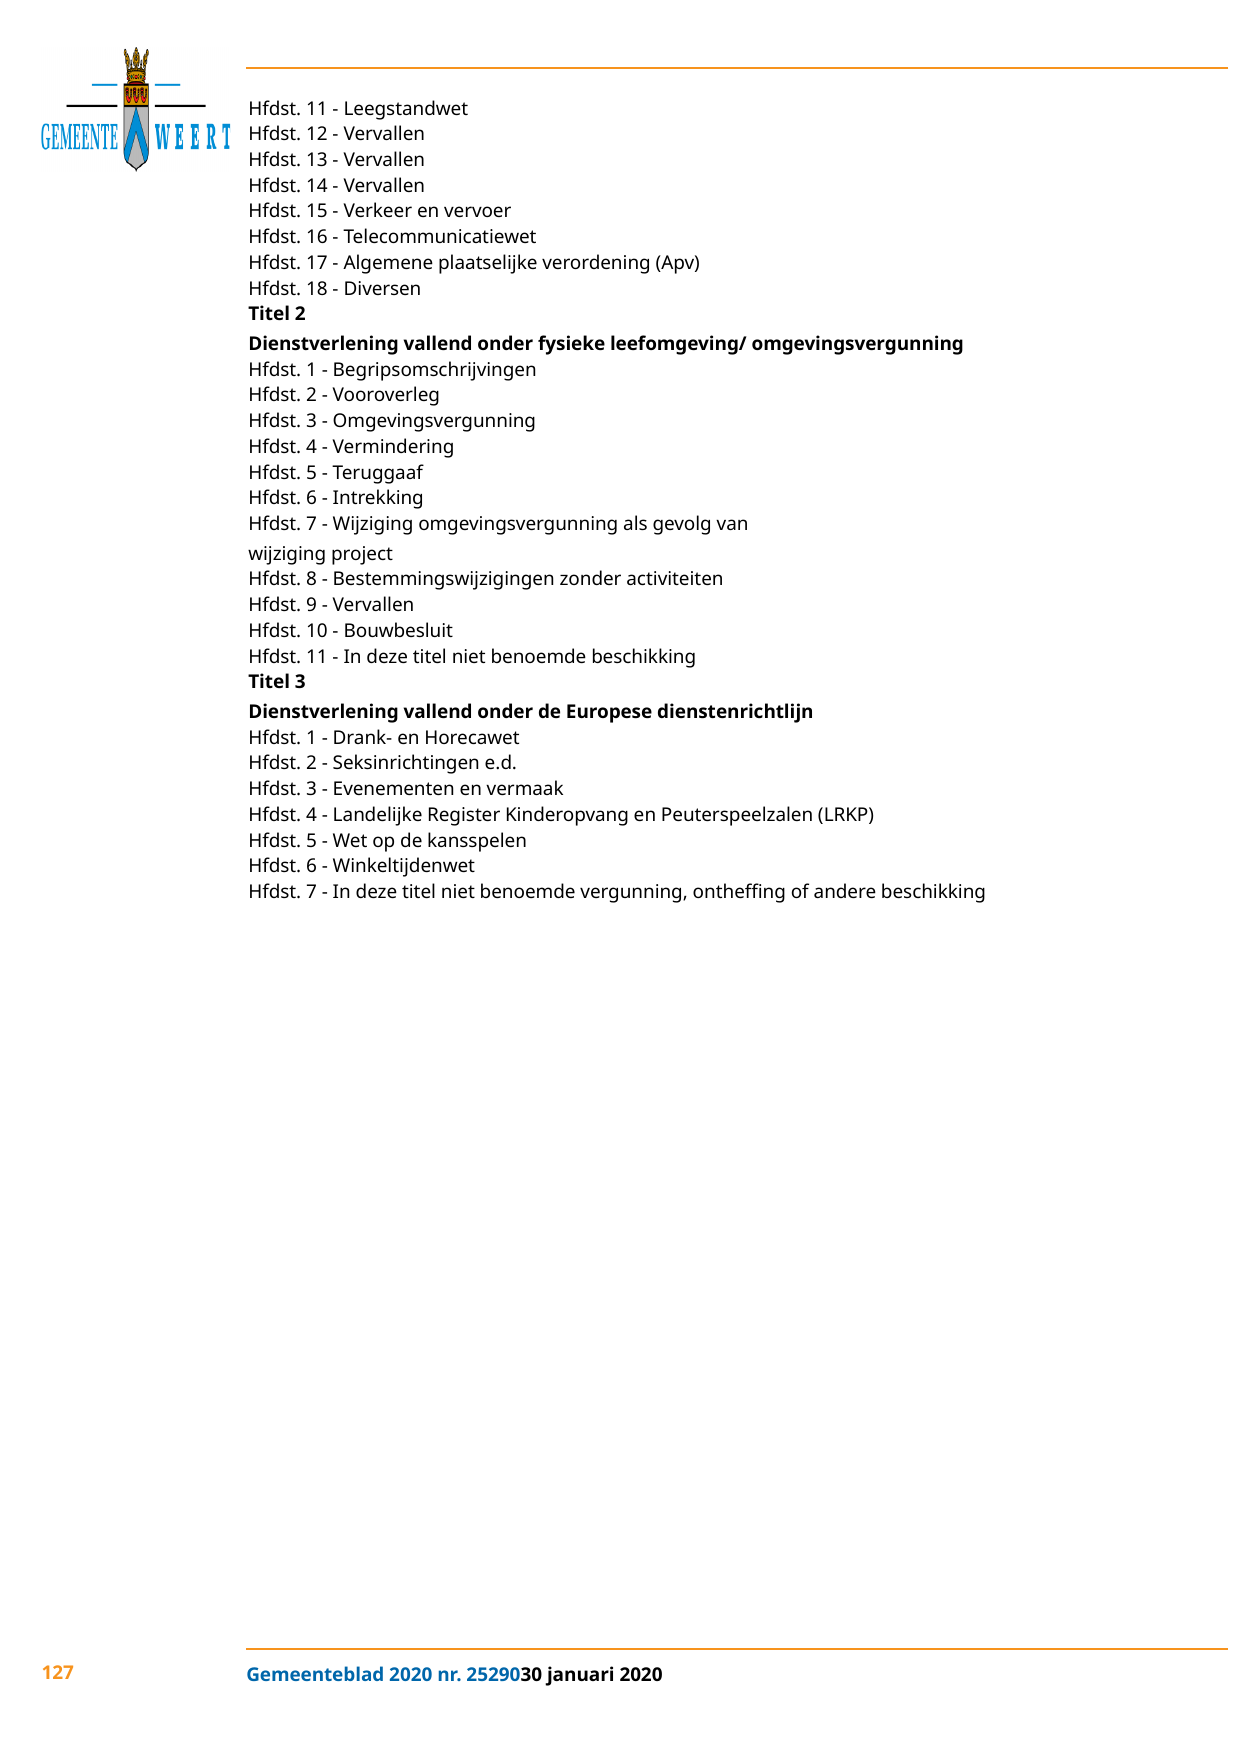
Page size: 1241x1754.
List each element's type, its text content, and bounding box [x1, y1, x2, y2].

table_cell Hfdst. 11 - Leegstandwet [248, 95, 1152, 121]
table_cell Hfdst. 2 - Vooroverleg [248, 382, 1152, 407]
table_cell Hfdst. 6 - Intrekking [248, 485, 1152, 510]
table_cell Hfdst. 4 - Landelijke Register Kinderopvang en Peuterspeelzalen (LRKP) [248, 801, 1152, 827]
table_cell Hfdst. 2 - Seksinrichtingen e.d. [248, 750, 1152, 775]
table_cell Hfdst. 18 - Diversen [248, 275, 1152, 301]
table_cell Hfdst. 14 - Vervallen [248, 172, 1152, 198]
table_cell Hfdst. 4 - Vermindering [248, 433, 1152, 459]
table_cell Hfdst. 6 - Winkeltijdenwet [248, 853, 1152, 878]
table_cell Hfdst. 7 - Wijziging omgevingsvergunning als gevolg van wijziging project [248, 510, 1152, 566]
table_cell Hfdst. 16 - Telecommunicatiewet [248, 224, 1152, 249]
picture [41, 47, 231, 172]
table_cell Hfdst. 15 - Verkeer en vervoer [248, 198, 1152, 223]
table_cell Hfdst. 17 - Algemene plaatselijke verordening (Apv) [248, 249, 1152, 275]
table_cell Hfdst. 5 - Wet op de kansspelen [248, 827, 1152, 852]
table_cell Hfdst. 12 - Vervallen [248, 121, 1152, 146]
table_cell Hfdst. 5 - Teruggaaf [248, 459, 1152, 484]
table_cell Hfdst. 13 - Vervallen [248, 146, 1152, 172]
table_cell Hfdst. 9 - Vervallen [248, 591, 1152, 617]
table_cell Hfdst. 7 - In deze titel niet benoemde vergunning, ontheffing of andere beschikking [248, 878, 1152, 904]
table_cell Hfdst. 3 - Omgevingsvergunning [248, 408, 1152, 433]
table_cell Hfdst. 10 - Bouwbesluit [248, 617, 1152, 643]
table_cell Hfdst. 8 - Bestemmingswijzigingen zonder activiteiten [248, 566, 1152, 591]
table_cell Titel 2 Dienstverlening vallend onder fysieke leefomgeving/ omgevingsvergunning [248, 301, 1152, 356]
table_cell Hfdst. 1 - Drank- en Horecawet [248, 724, 1152, 749]
table_cell Titel 3 Dienstverlening vallend onder de Europese dienstenrichtlijn [248, 669, 1152, 724]
table_cell Hfdst. 3 - Evenementen en vermaak [248, 775, 1152, 801]
table_cell Hfdst. 11 - In deze titel niet benoemde beschikking [248, 643, 1152, 668]
table_cell Hfdst. 1 - Begripsomschrijvingen [248, 356, 1152, 382]
